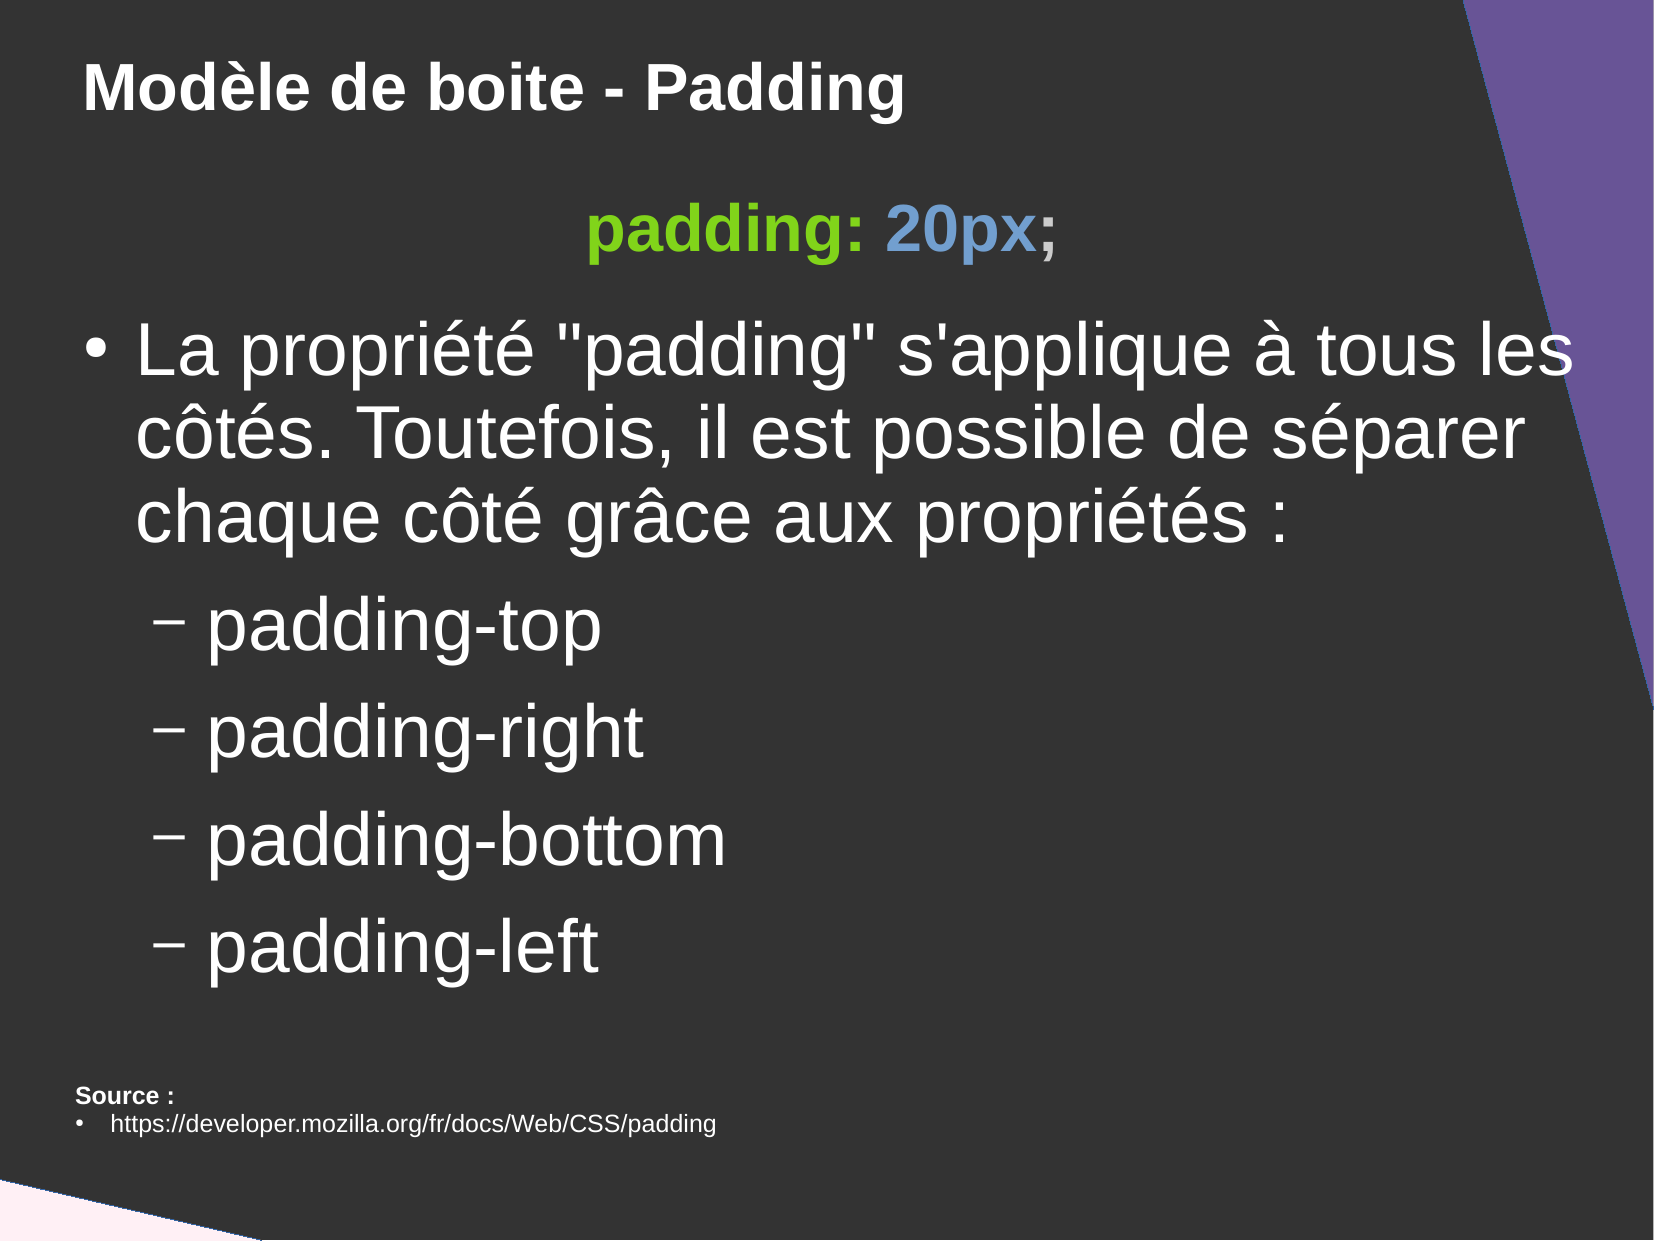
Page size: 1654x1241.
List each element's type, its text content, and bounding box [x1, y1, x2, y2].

text_box padding: 20px; [570, 183, 1083, 290]
text_box [1463, 0, 1654, 710]
title Modèle de boite - Padding [82, 49, 1571, 130]
list La propriété "padding" s'applique à tous les côtés. Toutefois, il est possible de séparer chaque côté grâce aux propriétés : padding-top padding-right padding-bottom padding-left [64, 307, 1604, 1063]
text_box Source : https://developer.mozilla.org/fr/docs/Web/CSS/padding [60, 1074, 1546, 1217]
text_box [0, 1179, 266, 1241]
